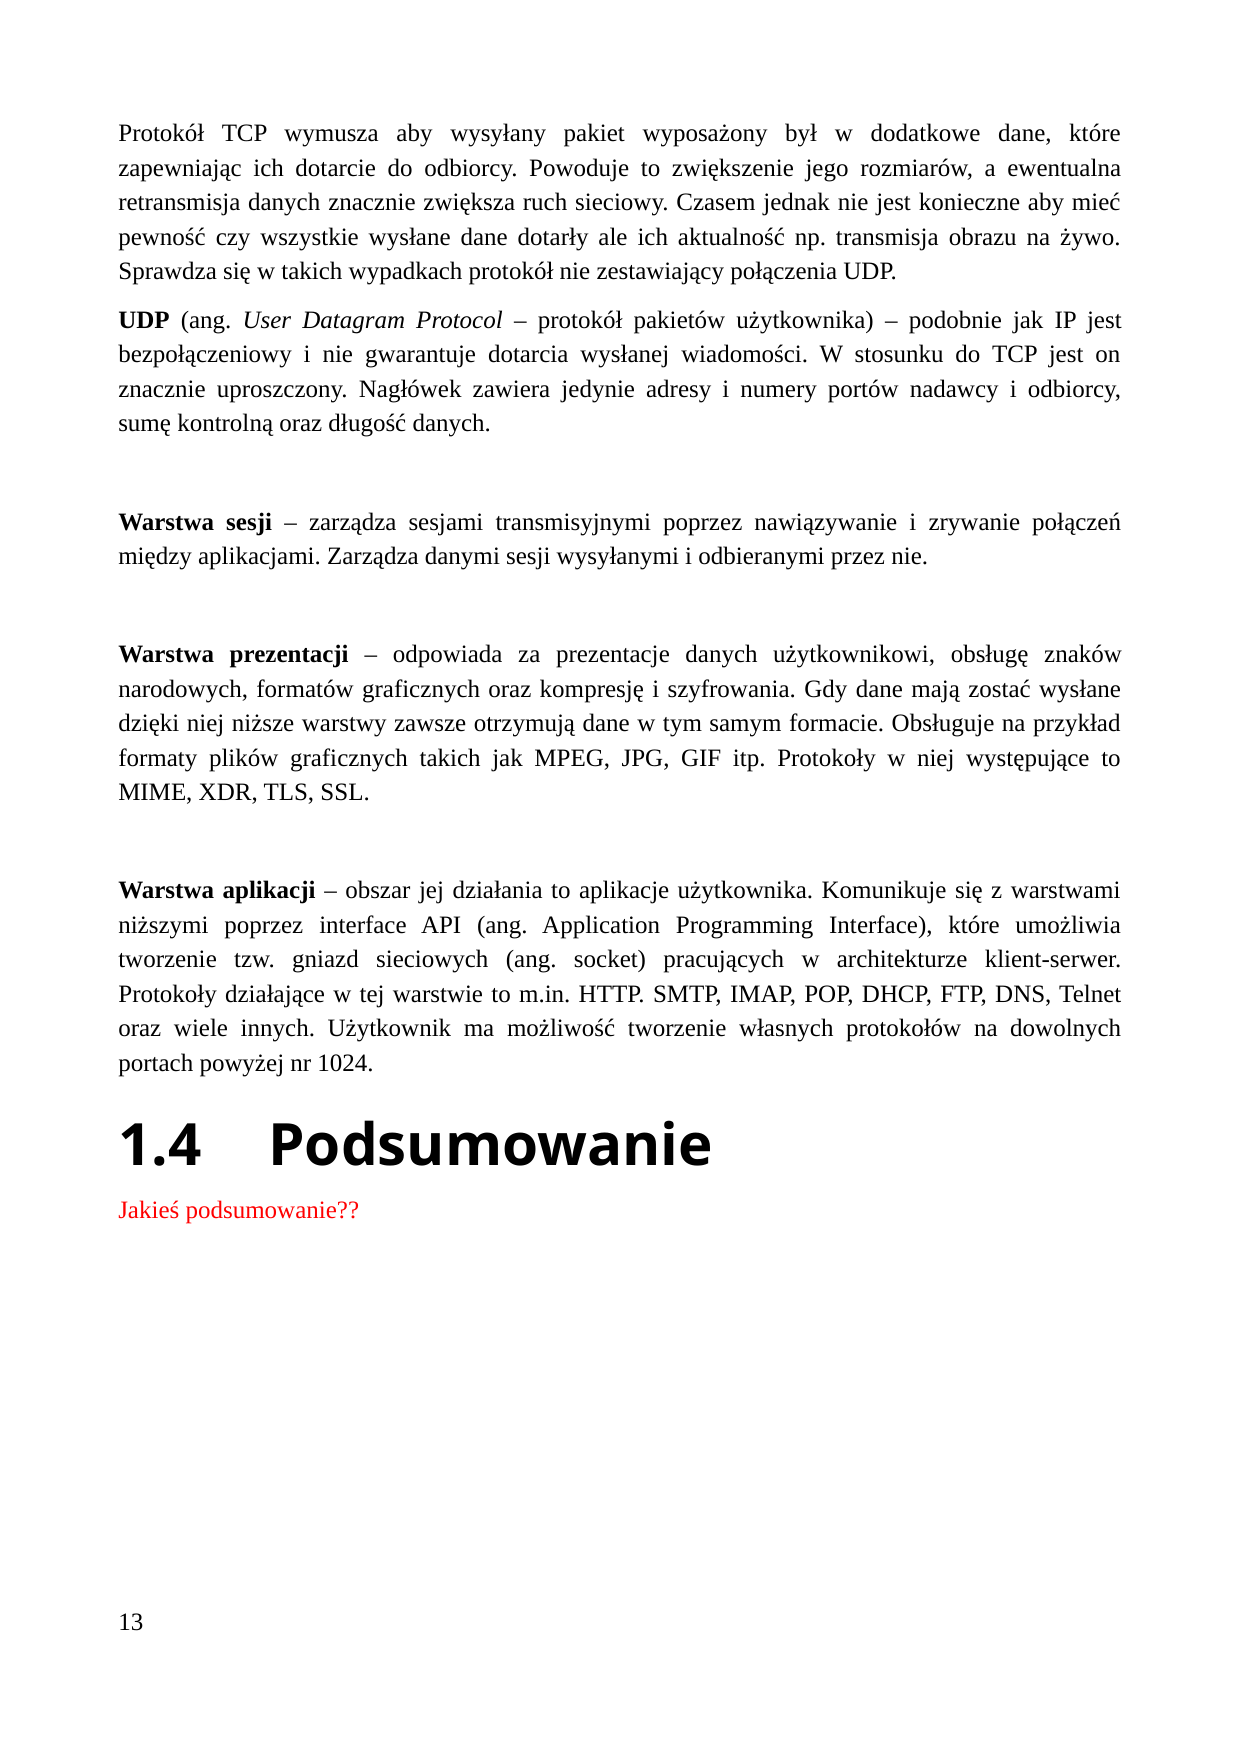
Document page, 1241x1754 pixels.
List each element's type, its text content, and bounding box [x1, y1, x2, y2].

text UDP (ang. User Datagram Protocol – protokół pakietów użytkownika) – podobnie jak IP jest bezpołączeniowy i nie gwarantuje dotarcia wysłanej wiadomości. W stosunku do TCP jest on znacznie uproszczony. Nagłówek zawiera jedynie adresy i numery portów nadawcy i odbiorcy, sumę kontrolną oraz długość danych. [118, 305, 1122, 437]
text Warstwa aplikacji – obszar jej działania to aplikacje użytkownika. Komunikuje się z warstwami niższymi poprzez interface API (ang. Application Programming Interface), które umożliwia tworzenie tzw. gniazd sieciowych (ang. socket) pracujących w architekturze klient-serwer. Protokoły działające w tej warstwie to m.in. HTTP. SMTP, IMAP, POP, DHCP, FTP, DNS, Telnet oraz wiele innych. Użytkownik ma możliwość tworzenie własnych protokołów na dowolnych portach powyżej nr 1024. [118, 875, 1122, 1076]
text Jakieś podsumowanie?? [118, 1195, 1122, 1224]
subtitle Podsumowanie [118, 1103, 1122, 1182]
text Warstwa sesji – zarządza sesjami transmisyjnymi poprzez nawiązywanie i zrywanie połączeń między aplikacjami. Zarządza danymi sesji wysyłanymi i odbieranymi przez nie. [118, 507, 1122, 570]
text Protokół TCP wymusza aby wysyłany pakiet wyposażony był w dodatkowe dane, które zapewniając ich dotarcie do odbiorcy. Powoduje to zwiększenie jego rozmiarów, a ewentualna retransmisja danych znacznie zwiększa ruch sieciowy. Czasem jednak nie jest konieczne aby mieć pewność czy wszystkie wysłane dane dotarły ale ich aktualność np. transmisja obrazu na żywo. Sprawdza się w takich wypadkach protokół nie zestawiający połączenia UDP. [118, 118, 1122, 285]
text Warstwa prezentacji – odpowiada za prezentacje danych użytkownikowi, obsługę znaków narodowych, formatów graficznych oraz kompresję i szyfrowania. Gdy dane mają zostać wysłane dzięki niej niższe warstwy zawsze otrzymują dane w tym samym formacie. Obsługuje na przykład formaty plików graficznych takich jak MPEG, JPG, GIF itp. Protokoły w niej występujące to MIME, XDR, TLS, SSL. [118, 639, 1122, 806]
